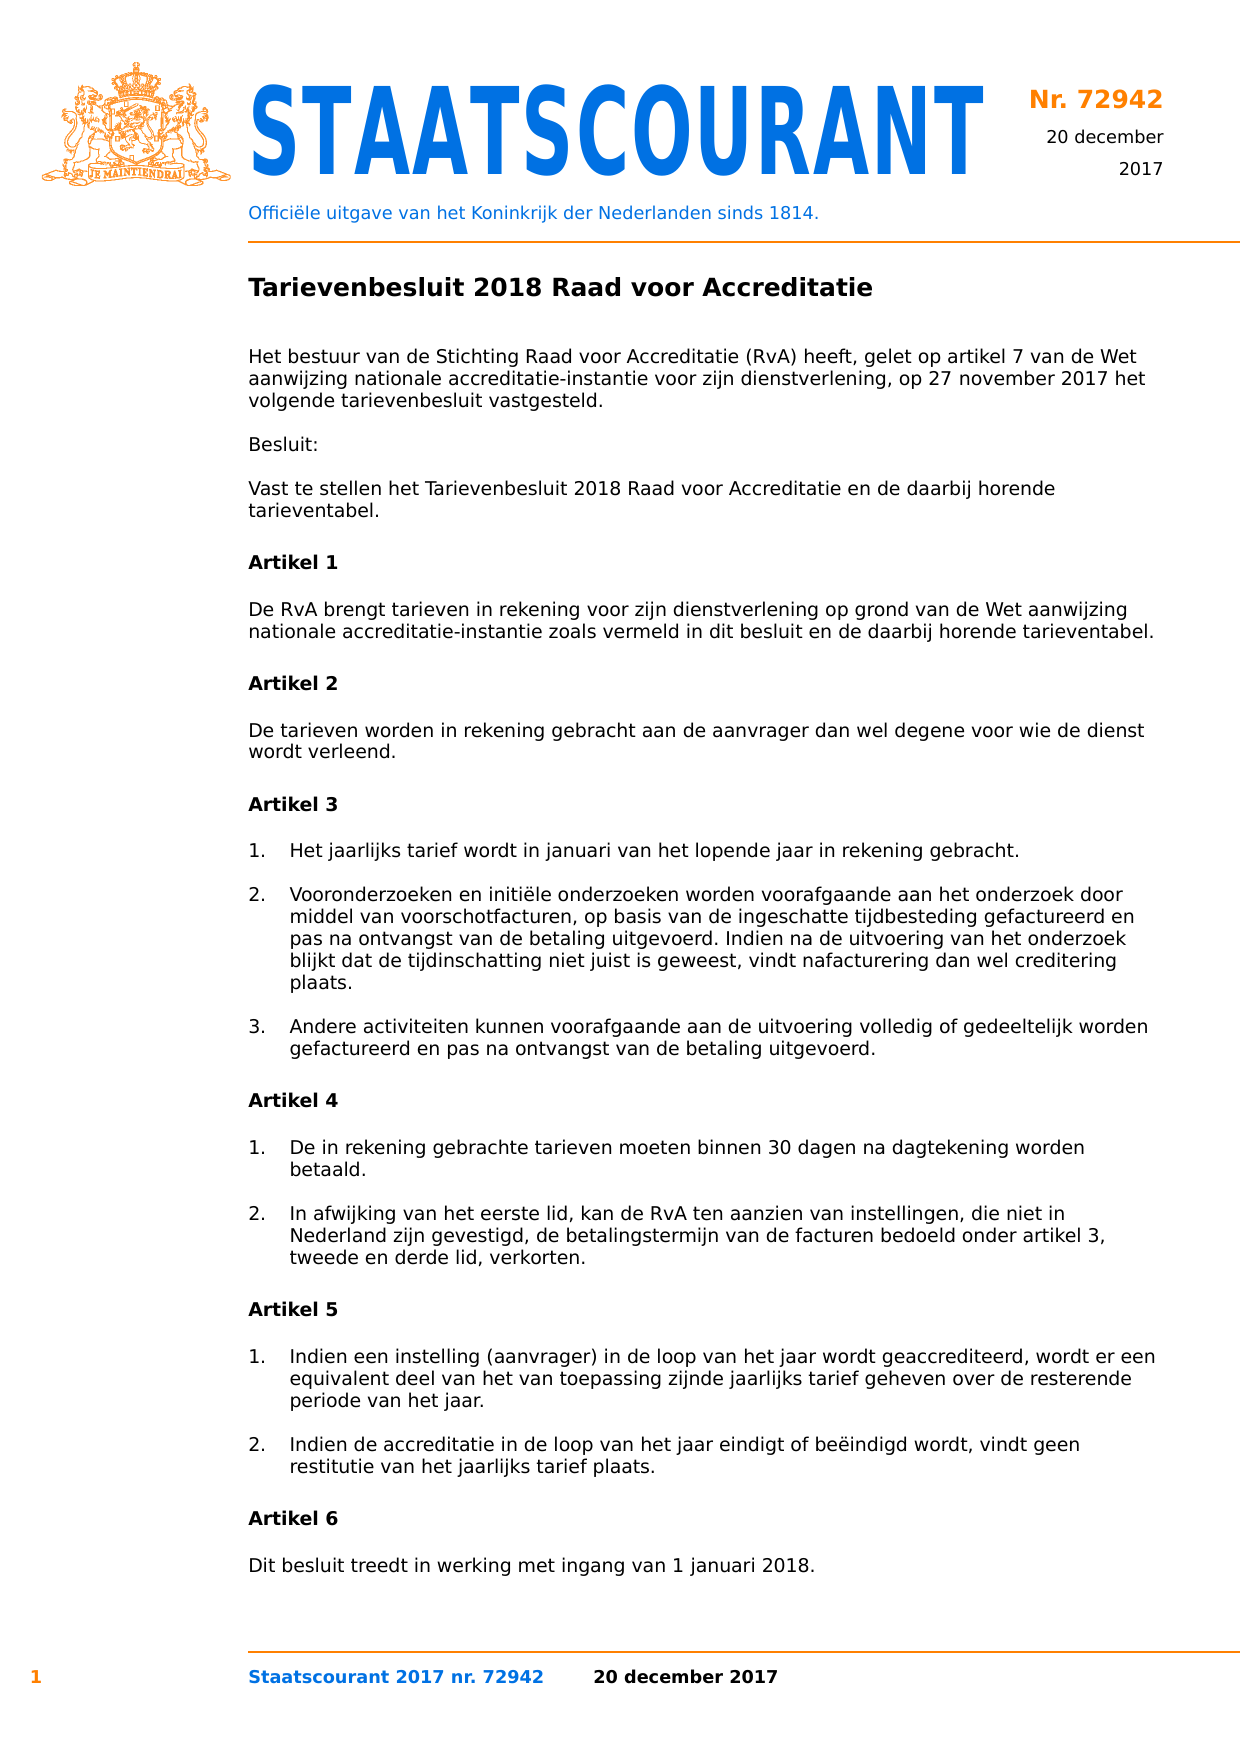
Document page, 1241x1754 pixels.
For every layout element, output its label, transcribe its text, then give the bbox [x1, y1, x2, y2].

table_cell 20 december [998, 121, 1240, 153]
text De RvA brengt tarieven in rekening voor zijn dienstverlening op grond van de Wet aanwijzing nationale accreditatie-instantie zoals vermeld in dit besluit en de daarbij horende tarieventabel. [248, 598, 1163, 642]
subtitle Artikel 1 [248, 552, 1163, 573]
subtitle Artikel 2 [248, 672, 1163, 694]
text 2. Vooronderzoeken en initiële onderzoeken worden voorafgaande aan het onderzoek door middel van voorschotfacturen, op basis van de ingeschatte tijdbesteding gefactureerd en pas na ontvangst van de betaling uitgevoerd. Indien na de uitvoering van het onderzoek blijkt dat de tijdinschatting niet juist is geweest, vindt nafacturering dan wel creditering plaats. [248, 884, 1163, 994]
table_header Nr. 72942 [998, 62, 1240, 121]
table_cell 2017 [998, 153, 1240, 203]
text Besluit: [248, 434, 1163, 456]
table_cell Officiële uitgave van het Koninkrijk der Nederlanden sinds 1814. [248, 203, 1240, 241]
text Dit besluit treedt in werking met ingang van 1 januari 2018. [248, 1554, 1163, 1576]
text 1. De in rekening gebrachte tarieven moeten binnen 30 dagen na dagtekening worden betaald. [248, 1137, 1163, 1181]
text Vast te stellen het Tarievenbesluit 2018 Raad voor Accreditatie en de daarbij horende tarieventabel. [248, 478, 1163, 522]
subtitle Tarievenbesluit 2018 Raad voor Accreditatie [248, 273, 1163, 302]
table_header [25, 62, 248, 241]
subtitle Artikel 3 [248, 793, 1163, 815]
subtitle Artikel 6 [248, 1507, 1163, 1529]
text 2. Indien de accreditatie in de loop van het jaar eindigt of beëindigd wordt, vindt geen restitutie van het jaarlijks tarief plaats. [248, 1433, 1163, 1477]
text De tarieven worden in rekening gebracht aan de aanvrager dan wel degene voor wie de dienst wordt verleend. [248, 719, 1163, 763]
picture [41, 62, 231, 186]
subtitle Artikel 4 [248, 1090, 1163, 1112]
text 1. Indien een instelling (aanvrager) in de loop van het jaar wordt geaccrediteerd, wordt er een equivalent deel van het van toepassing zijnde jaarlijks tarief geheven over de resterende periode van het jaar. [248, 1346, 1163, 1412]
table_header STAATSCOURANT [248, 62, 998, 203]
text 2. In afwijking van het eerste lid, kan de RvA ten aanzien van instellingen, die niet in Nederland zijn gevestigd, de betalingstermijn van de facturen bedoeld onder artikel 3, tweede en derde lid, verkorten. [248, 1203, 1163, 1269]
text 1. Het jaarlijks tarief wordt in januari van het lopende jaar in rekening gebracht. [248, 840, 1163, 862]
text Het bestuur van de Stichting Raad voor Accreditatie (RvA) heeft, gelet op artikel 7 van de Wet aanwijzing nationale accreditatie-instantie voor zijn dienstverlening, op 27 november 2017 het volgende tarievenbesluit vastgesteld. [248, 346, 1163, 412]
text 3. Andere activiteiten kunnen voorafgaande aan de uitvoering volledig of gedeeltelijk worden gefactureerd en pas na ontvangst van de betaling uitgevoerd. [248, 1016, 1163, 1060]
subtitle Artikel 5 [248, 1299, 1163, 1321]
